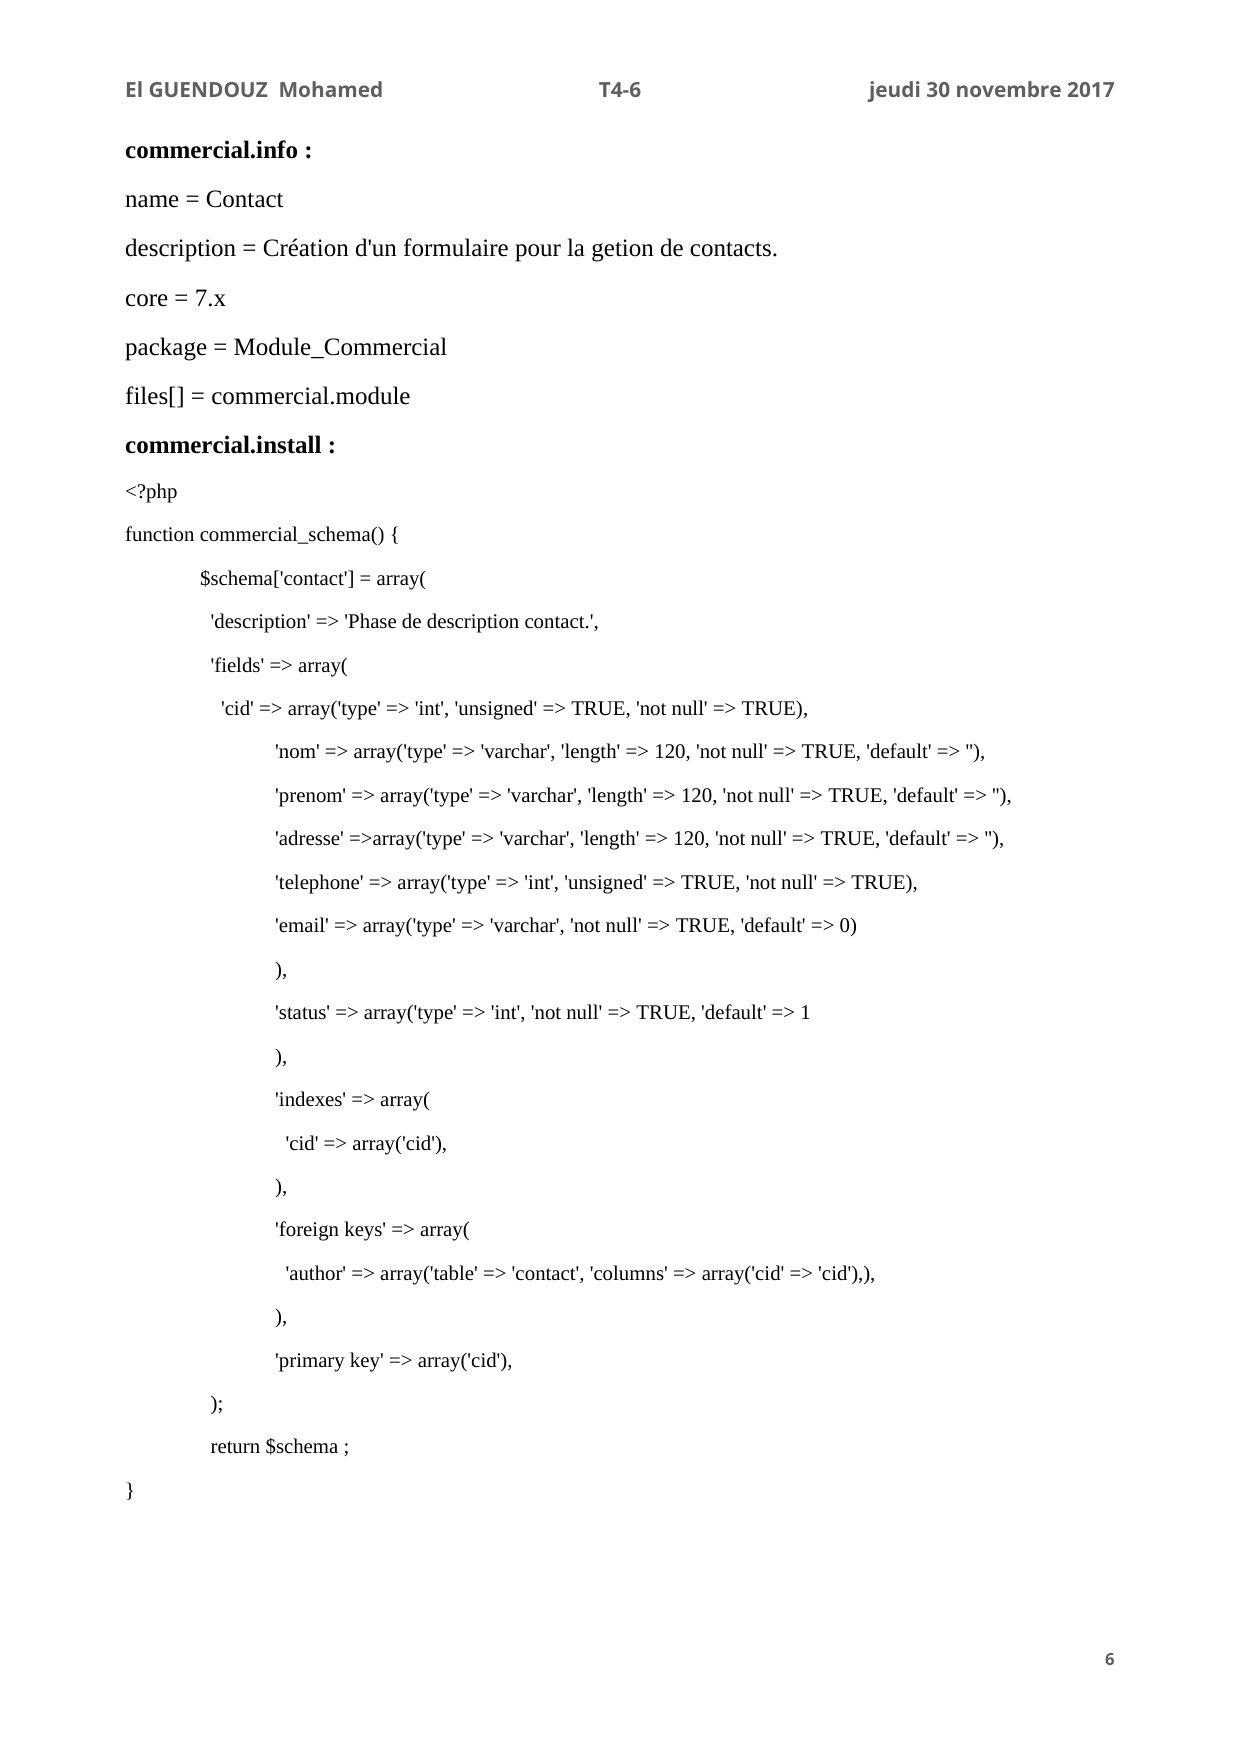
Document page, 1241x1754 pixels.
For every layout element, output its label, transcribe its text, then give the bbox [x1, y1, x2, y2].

text files[] = commercial.module [125, 381, 1115, 409]
text 'primary key' => array('cid'), [125, 1348, 1115, 1372]
text ), [125, 1304, 1115, 1328]
text 'email' => array('type' => 'varchar', 'not null' => TRUE, 'default' => 0) [125, 913, 1115, 937]
text 'status' => array('type' => 'int', 'not null' => TRUE, 'default' => 1 [125, 1000, 1115, 1024]
text 'cid' => array('cid'), [125, 1130, 1115, 1154]
text function commercial_schema() { [125, 522, 1115, 546]
text ), [125, 957, 1115, 981]
text ), [125, 1043, 1115, 1068]
text 'description' => 'Phase de description contact.', [125, 609, 1115, 633]
text description = Création d'un formulaire pour la getion de contacts. [125, 233, 1115, 262]
text } [125, 1478, 1115, 1502]
text name = Contact [125, 184, 1115, 213]
text return $schema ; [125, 1434, 1115, 1458]
text 'adresse' =>array('type' => 'varchar', 'length' => 120, 'not null' => TRUE, 'default' => ''), [125, 826, 1115, 850]
text 'nom' => array('type' => 'varchar', 'length' => 120, 'not null' => TRUE, 'default' => ''), [125, 739, 1115, 763]
text 'indexes' => array( [125, 1087, 1115, 1111]
text commercial.info : [125, 135, 1115, 164]
text core = 7.x [125, 283, 1115, 311]
text 'fields' => array( [125, 653, 1115, 677]
text ), [125, 1174, 1115, 1198]
text package = Module_Commercial [125, 332, 1115, 360]
text 'prenom' => array('type' => 'varchar', 'length' => 120, 'not null' => TRUE, 'default' => ''), [125, 783, 1115, 807]
text <?php [125, 479, 1115, 503]
text 'author' => array('table' => 'contact', 'columns' => array('cid' => 'cid'),), [125, 1261, 1115, 1285]
text 'foreign keys' => array( [125, 1217, 1115, 1241]
text $schema['contact'] = array( [125, 566, 1115, 590]
text 'telephone' => array('type' => 'int', 'unsigned' => TRUE, 'not null' => TRUE), [125, 870, 1115, 894]
text commercial.install : [125, 430, 1115, 458]
text ); [125, 1391, 1115, 1415]
text 'cid' => array('type' => 'int', 'unsigned' => TRUE, 'not null' => TRUE), [125, 696, 1115, 720]
